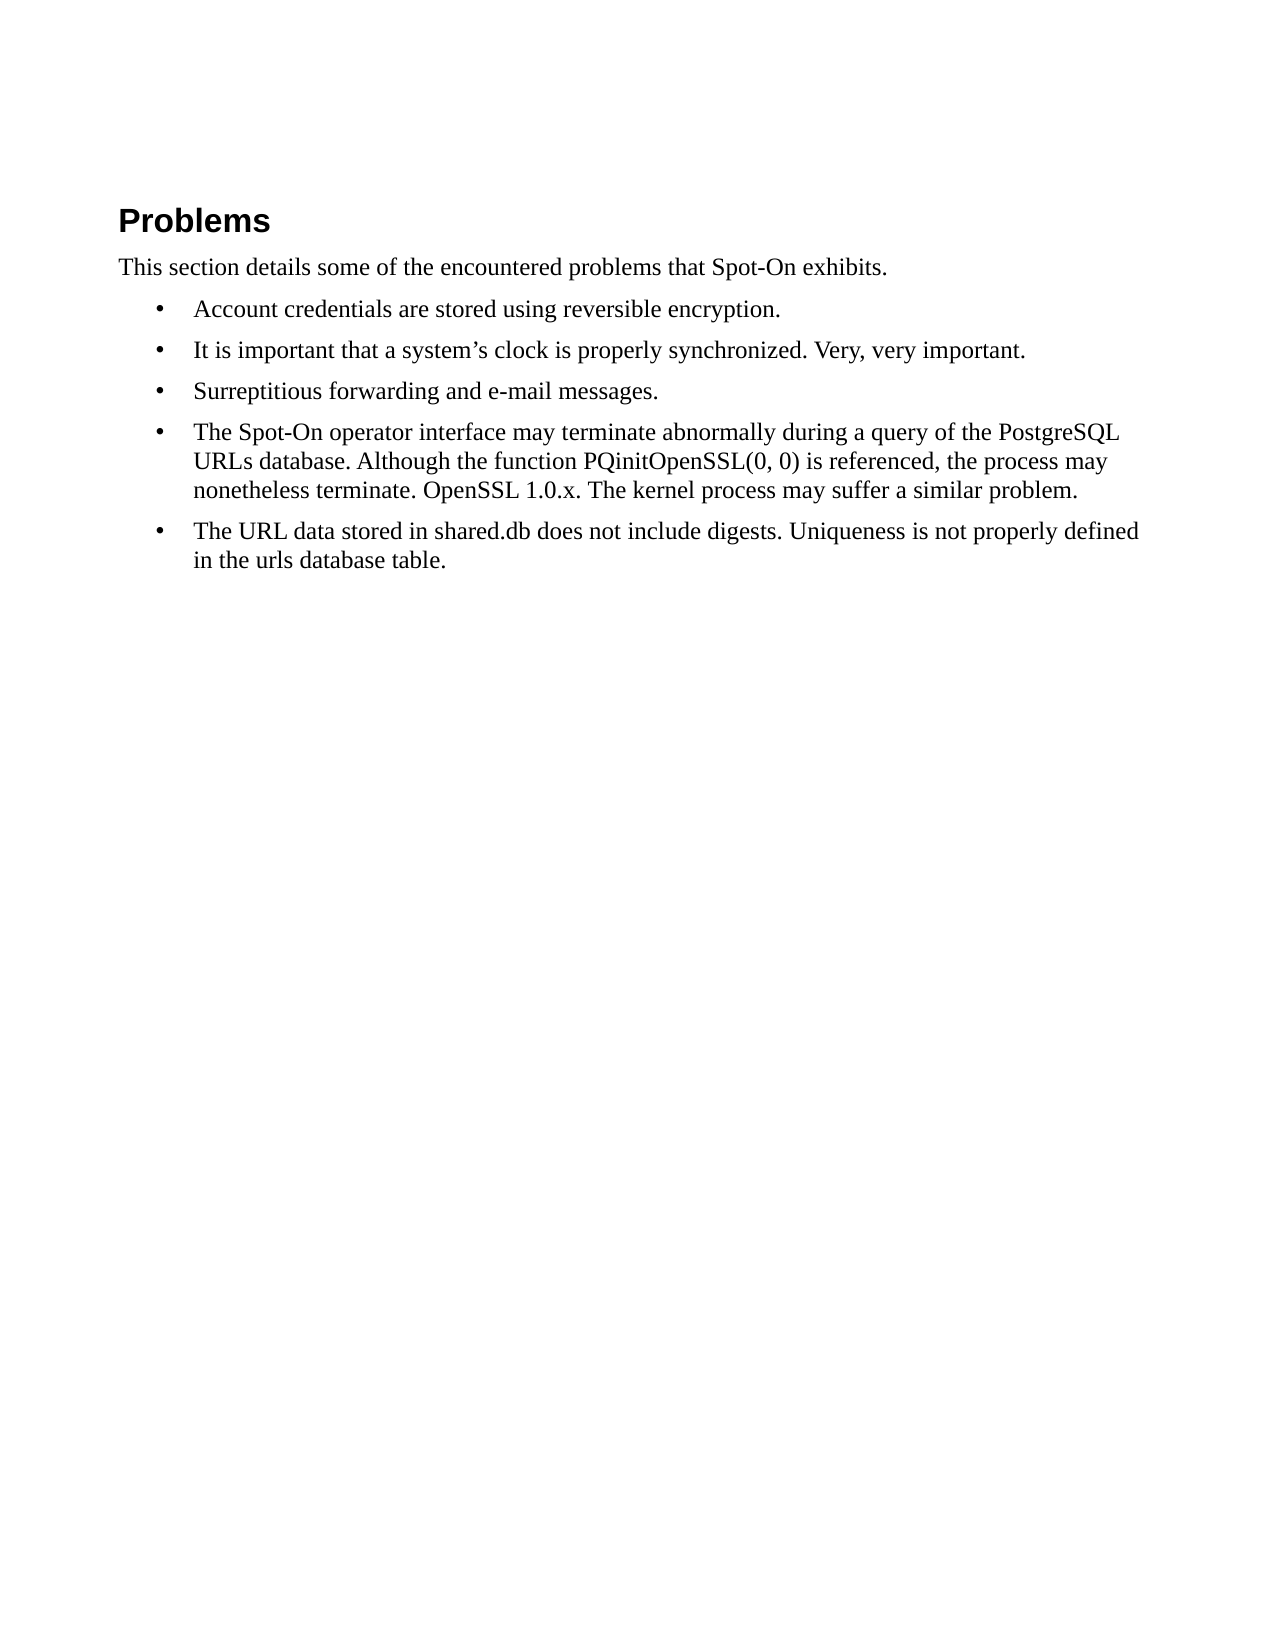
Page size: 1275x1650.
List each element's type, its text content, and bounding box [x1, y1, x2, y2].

list The URL data stored in shared.db does not include digests. Uniqueness is not properly defined in the urls database table. [156, 516, 1157, 574]
list Account credentials are stored using reversible encryption. [156, 294, 1157, 322]
list The Spot-On operator interface may terminate abnormally during a query of the PostgreSQL URLs database. Although the function PQinitOpenSSL(0, 0) is referenced, the process may nonetheless terminate. OpenSSL 1.0.x. The kernel process may suffer a similar problem. [156, 417, 1157, 504]
list Surreptitious forwarding and e-mail messages. [156, 376, 1157, 405]
subtitle Problems [118, 201, 1157, 240]
text This section details some of the encountered problems that Spot-On exhibits. [118, 252, 1157, 281]
list It is important that a system’s clock is properly synchronized. Very, very important. [156, 335, 1157, 364]
